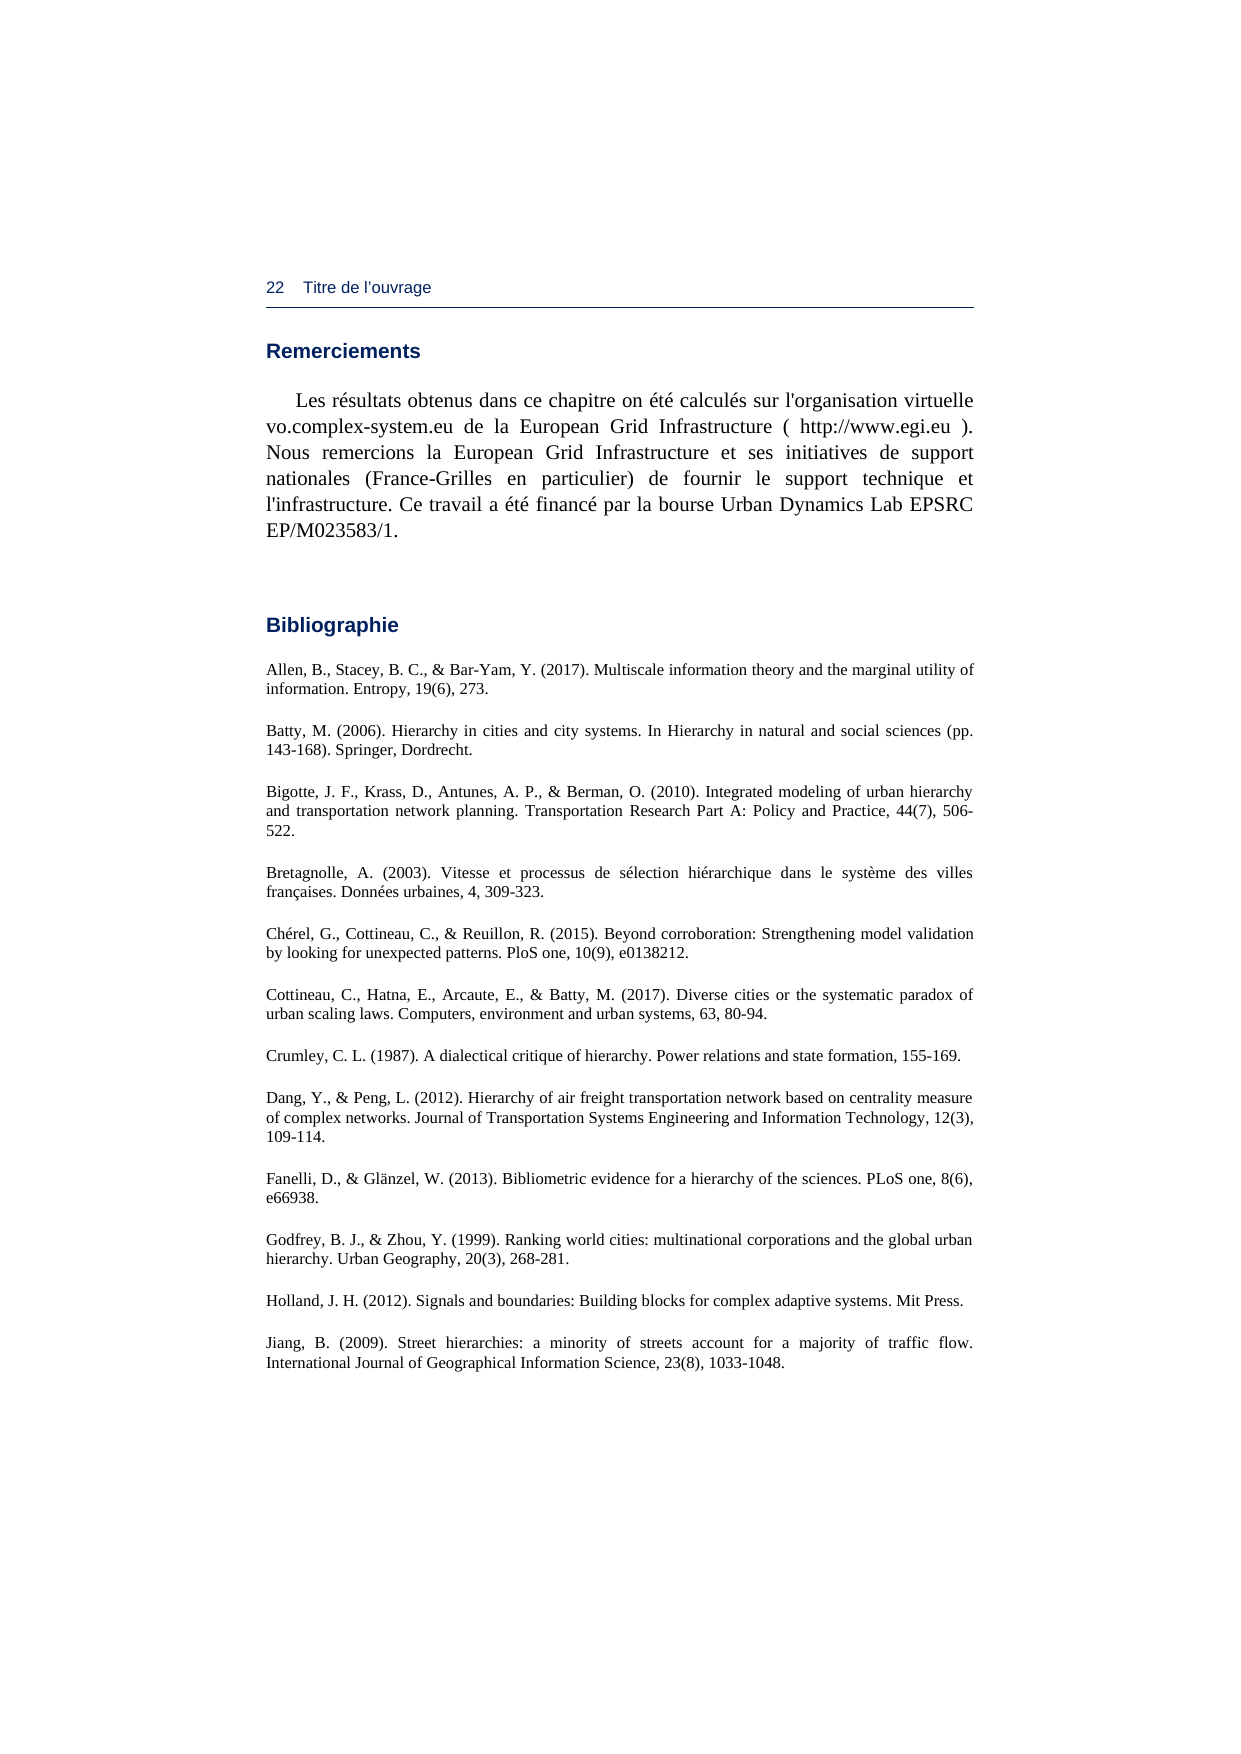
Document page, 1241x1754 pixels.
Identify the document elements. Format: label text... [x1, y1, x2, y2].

text Les résultats obtenus dans ce chapitre on été calculés sur l'organisation virtuelle vo.complex-system.eu de la European Grid Infrastructure ( http://www.egi.eu ). Nous remercions la European Grid Infrastructure et ses initiatives de support nationales (France-Grilles en particulier) de fournir le support technique et l'infrastructure. Ce travail a été financé par la bourse Urban Dynamics Lab EPSRC EP/M023583/1. [266, 386, 974, 542]
text Remerciements [266, 337, 974, 363]
text Allen, B., Stacey, B. C., & Bar-Yam, Y. (2017). Multiscale information theory and the marginal utility of information. Entropy, 19(6), 273. [266, 659, 974, 698]
text Fanelli, D., & Glänzel, W. (2013). Bibliometric evidence for a hierarchy of the sciences. PLoS one, 8(6), e66938. [266, 1169, 974, 1207]
text Bretagnolle, A. (2003). Vitesse et processus de sélection hiérarchique dans le système des villes françaises. Données urbaines, 4, 309-323. [266, 862, 974, 901]
text Dang, Y., & Peng, L. (2012). Hierarchy of air freight transportation network based on centrality measure of complex networks. Journal of Transportation Systems Engineering and Information Technology, 12(3), 109-114. [266, 1088, 974, 1146]
text Bigotte, J. F., Krass, D., Antunes, A. P., & Berman, O. (2010). Integrated modeling of urban hierarchy and transportation network planning. Transportation Research Part A: Policy and Practice, 44(7), 506-522. [266, 782, 974, 839]
text Bibliographie [266, 611, 974, 637]
text Holland, J. H. (2012). Signals and boundaries: Building blocks for complex adaptive systems. Mit Press. [266, 1291, 974, 1310]
text Chérel, G., Cottineau, C., & Reuillon, R. (2015). Beyond corroboration: Strengthening model validation by looking for unexpected patterns. PloS one, 10(9), e0138212. [266, 924, 974, 962]
text Jiang, B. (2009). Street hierarchies: a minority of streets account for a majority of traffic flow. International Journal of Geographical Information Science, 23(8), 1033-1048. [266, 1333, 974, 1372]
text Crumley, C. L. (1987). A dialectical critique of hierarchy. Power relations and state formation, 155-169. [266, 1046, 974, 1065]
text Godfrey, B. J., & Zhou, Y. (1999). Ranking world cities: multinational corporations and the global urban hierarchy. Urban Geography, 20(3), 268-281. [266, 1230, 974, 1268]
text Cottineau, C., Hatna, E., Arcaute, E., & Batty, M. (2017). Diverse cities or the systematic paradox of urban scaling laws. Computers, environment and urban systems, 63, 80-94. [266, 985, 974, 1023]
text Batty, M. (2006). Hierarchy in cities and city systems. In Hierarchy in natural and social sciences (pp. 143-168). Springer, Dordrecht. [266, 721, 974, 759]
